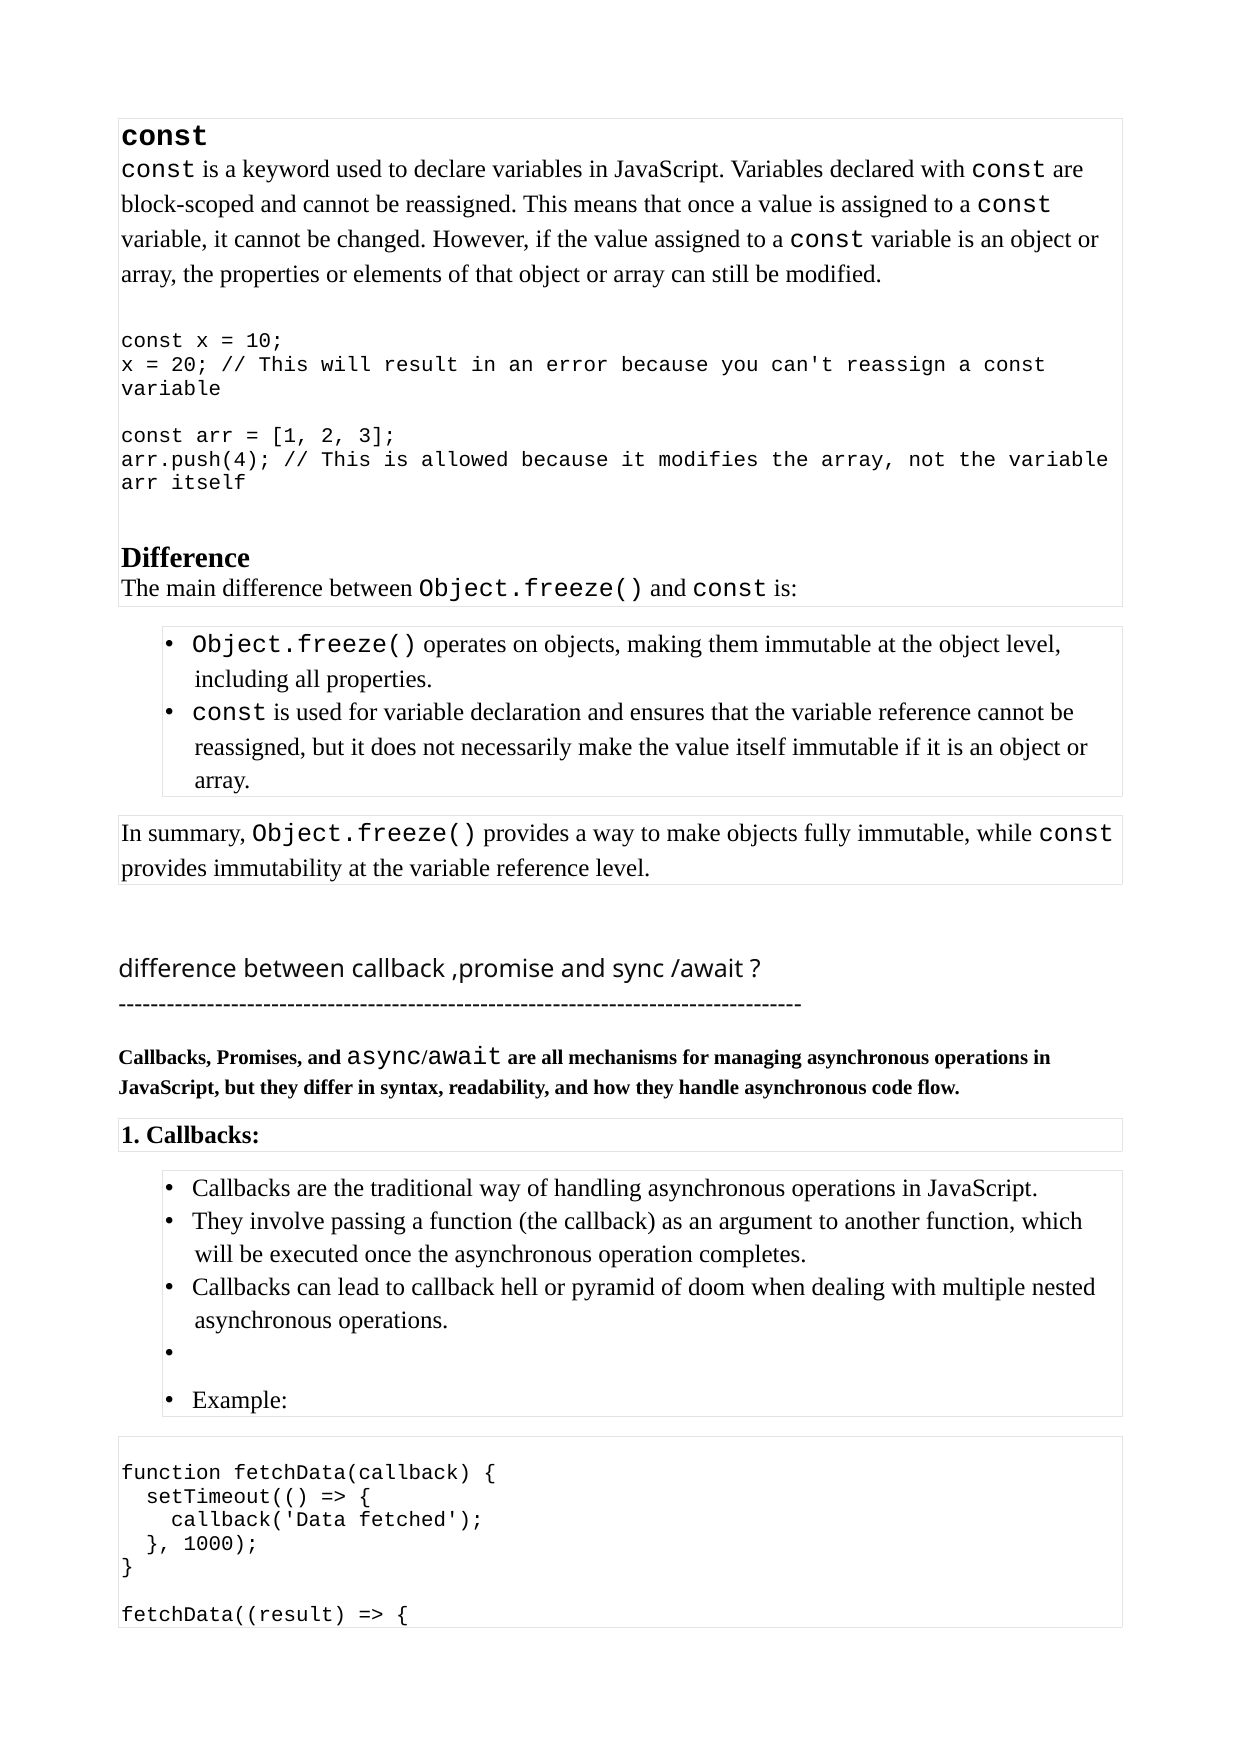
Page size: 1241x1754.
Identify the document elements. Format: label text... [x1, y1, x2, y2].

text ------------------------------------------------------------------------------------- [118, 985, 1122, 1019]
text difference between callback ,promise and sync /await ? [118, 951, 1122, 985]
subtitle Difference [119, 537, 1122, 571]
text }, 1000); [119, 1530, 1122, 1554]
list Object.freeze() operates on objects, making them immutable at the object level, including all properties. [163, 627, 1122, 692]
text setTimeout(() => { [119, 1483, 1122, 1507]
subtitle const [119, 119, 1122, 151]
text const arr = [1, 2, 3]; [119, 422, 1122, 446]
text fetchData((result) => { [119, 1601, 1122, 1627]
text function fetchData(callback) { [119, 1459, 1122, 1483]
text } [119, 1554, 1122, 1580]
text x = 20; // This will result in an error because you can't reassign a const variable [119, 351, 1122, 401]
text callback('Data fetched'); [119, 1507, 1122, 1530]
text arr.push(4); // This is allowed because it modifies the array, not the variable arr itself [119, 446, 1122, 496]
text Callbacks, Promises, and async/await are all mechanisms for managing asynchronous operations in JavaScript, but they differ in syntax, readability, and how they handle asynchronous code flow. [118, 1043, 1122, 1099]
list Callbacks are the traditional way of handling asynchronous operations in JavaScript. [163, 1171, 1122, 1202]
text In summary, Object.freeze() provides a way to make objects fully immutable, while const provides immutability at the variable reference level. [119, 816, 1122, 884]
list Example: [163, 1383, 1122, 1416]
list const is used for variable declaration and ensures that the variable reference cannot be reassigned, but it does not necessarily make the value itself immutable if it is an object or array. [163, 694, 1122, 796]
text const x = 10; [119, 328, 1122, 351]
text The main difference between Object.freeze() and const is: [119, 571, 1122, 606]
list Callbacks can lead to callback hell or pyramid of doom when dealing with multiple nested asynchronous operations. [163, 1269, 1122, 1334]
list They involve passing a function (the callback) as an argument to another function, which will be executed once the asynchronous operation completes. [163, 1203, 1122, 1268]
text 1. Callbacks: [119, 1119, 1122, 1151]
text const is a keyword used to declare variables in JavaScript. Variables declared with const are block-scoped and cannot be reassigned. This means that once a value is assigned to a const variable, it cannot be changed. However, if the value assigned to a const variable is an object or array, the properties or elements of that object or array can still be modified. [119, 151, 1122, 288]
